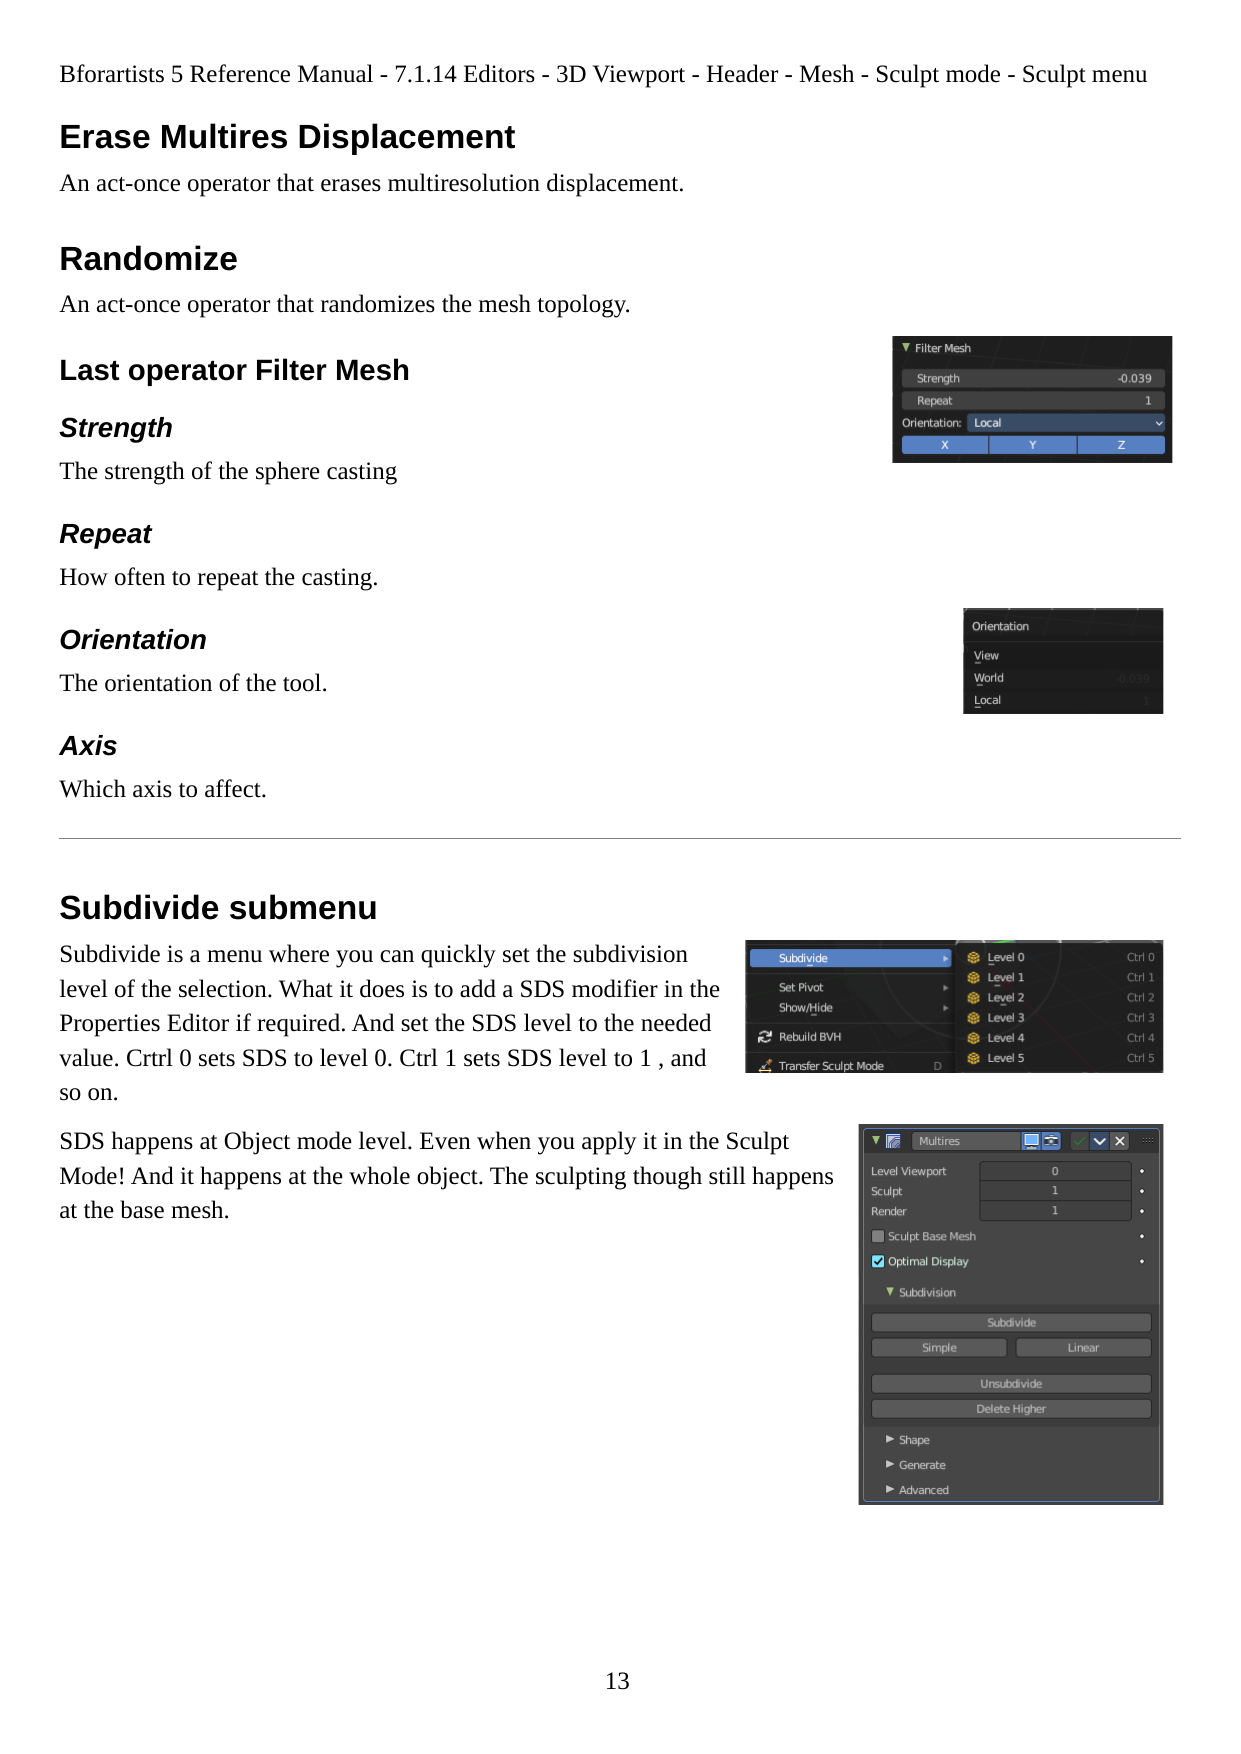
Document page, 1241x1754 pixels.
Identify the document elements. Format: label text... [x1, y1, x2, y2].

subtitle Orientation [59, 624, 963, 656]
picture [963, 608, 1164, 714]
text Subdivide is a menu where you can quickly set the subdivision level of the selection. What it does is to add a SDS modifier in the Properties Editor if required. And set the SDS level to the needed value. Crtrl 0 sets SDS to level 0. Ctrl 1 sets SDS level to 1 , and so on. [59, 939, 1181, 1106]
subtitle Erase Multires Displacement [59, 117, 1181, 156]
text The orientation of the tool. [59, 668, 963, 697]
picture [892, 336, 1173, 463]
subtitle [1173, 412, 1181, 444]
text The strength of the sphere casting [59, 456, 1181, 485]
text SDS happens at Object mode level. Even when you apply it in the Sculpt Mode! And it happens at the whole object. The sculpting though still happens at the base mesh. [59, 1126, 858, 1258]
text Which axis to affect. [59, 774, 1181, 803]
subtitle Axis [59, 730, 1181, 762]
text An act-once operator that erases multiresolution displacement. [59, 168, 1181, 197]
subtitle Strength [59, 412, 892, 444]
picture [745, 940, 1164, 1073]
text How often to repeat the casting. [59, 562, 1181, 591]
picture [858, 1124, 1164, 1505]
subtitle Randomize [59, 238, 1181, 277]
text An act-once operator that randomizes the mesh topology. [59, 289, 1181, 318]
subtitle Subdivide submenu [59, 888, 1181, 927]
subtitle Last operator Filter Mesh [59, 353, 892, 387]
subtitle Repeat [59, 518, 1181, 550]
subtitle [1164, 624, 1181, 656]
